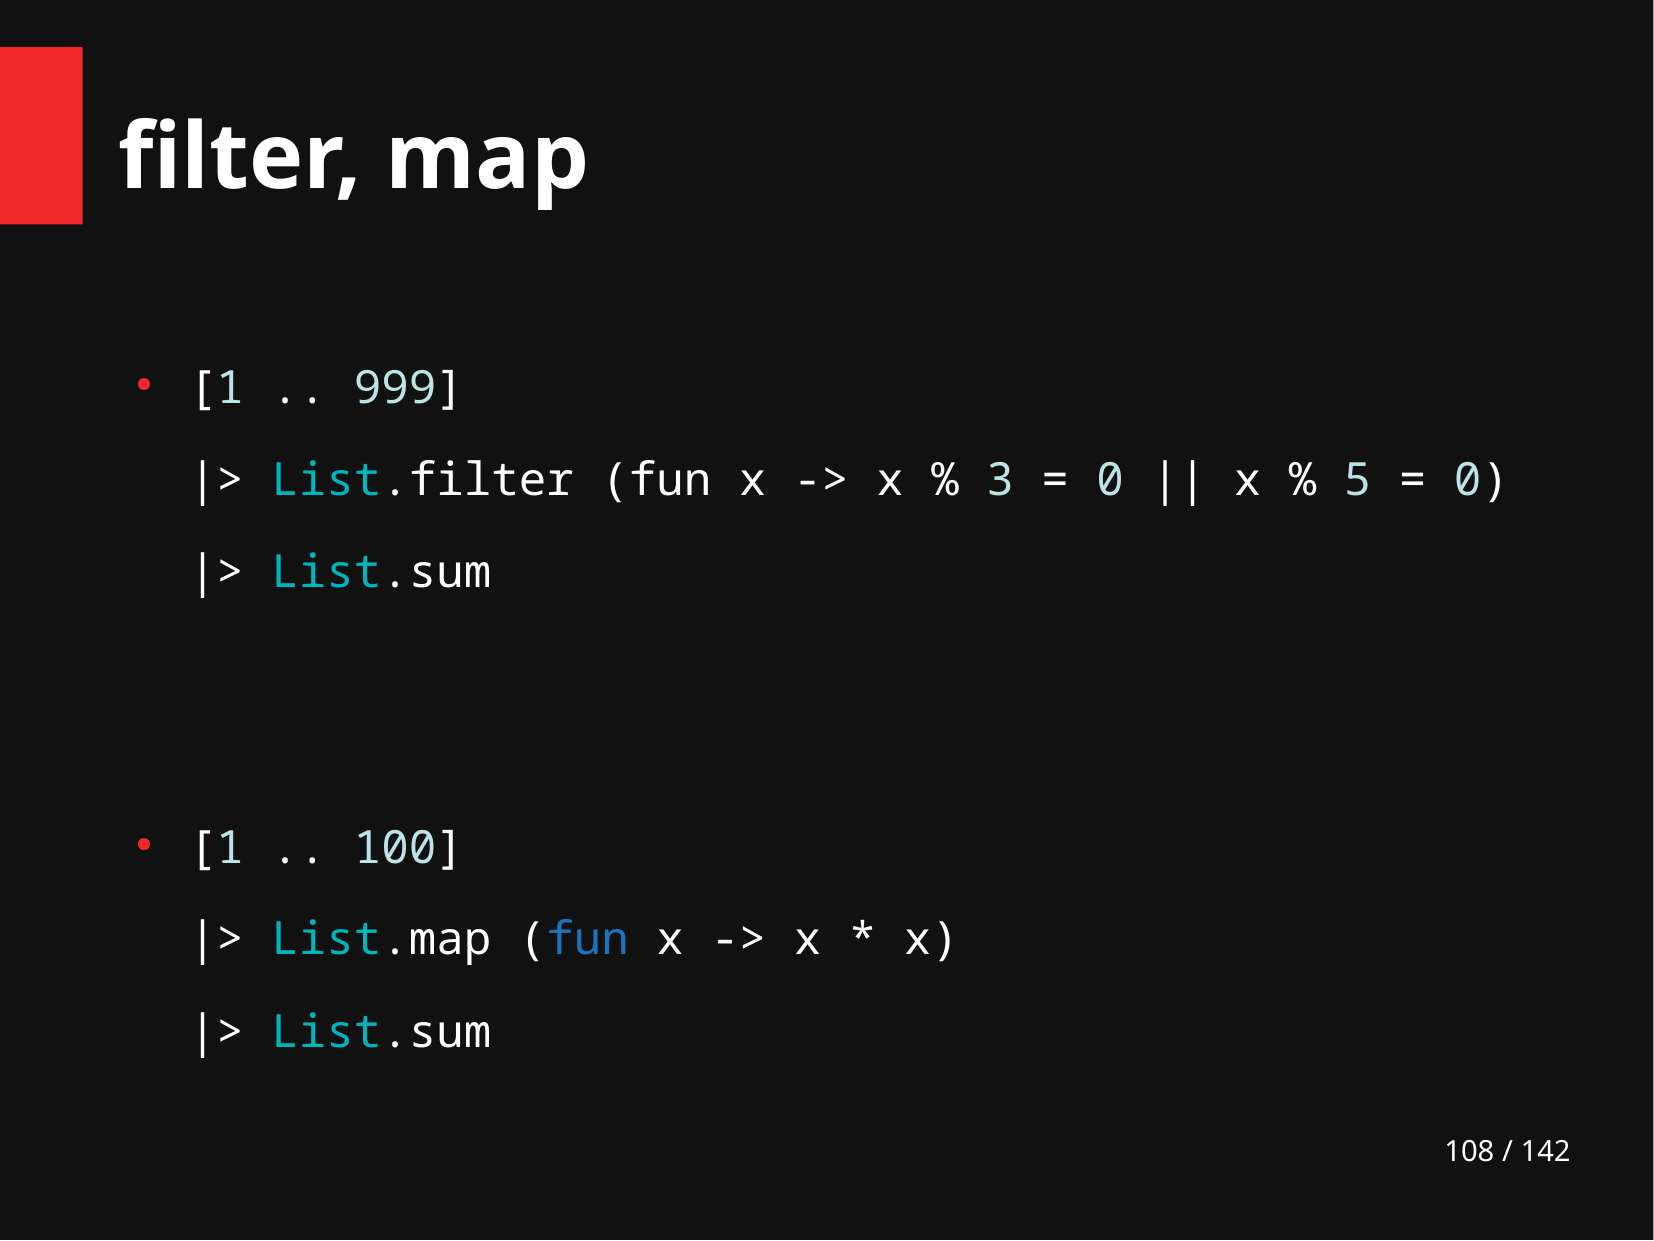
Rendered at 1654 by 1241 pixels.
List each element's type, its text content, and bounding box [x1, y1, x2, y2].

list [1 .. 999] |> List.filter (fun x -> x % 3 = 0 || x % 5 = 0) |> List.sum [1 .. 100] |> List.map (fun x -> x * x) |> List.sum [118, 354, 1536, 1074]
title filter, map [118, 49, 1571, 257]
